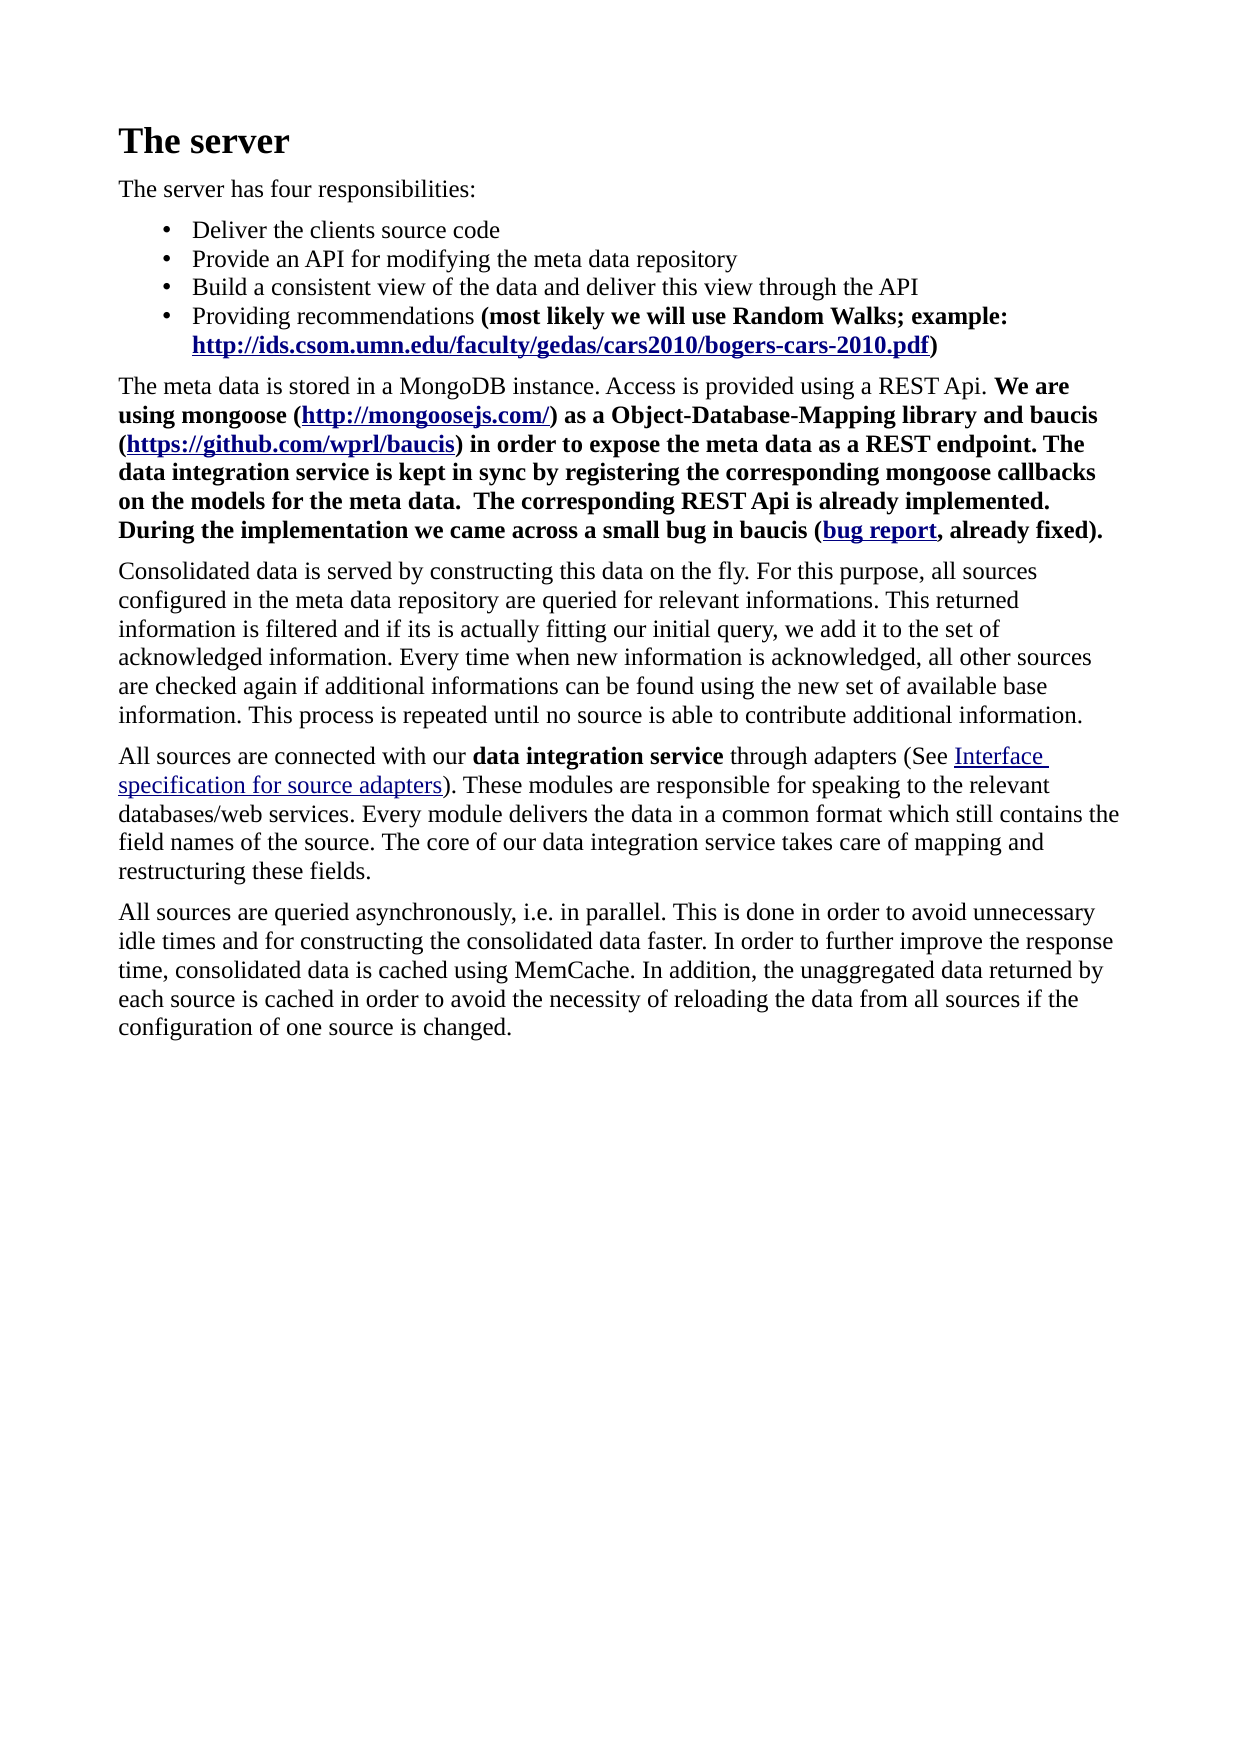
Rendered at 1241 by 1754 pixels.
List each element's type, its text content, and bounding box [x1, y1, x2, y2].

text All sources are queried asynchronously, i.e. in parallel. This is done in order to avoid unnecessary idle times and for constructing the consolidated data faster. In order to further improve the response time, consolidated data is cached using MemCache. In addition, the unaggregated data returned by each source is cached in order to avoid the necessity of reloading the data from all sources if the configuration of one source is changed. [118, 897, 1122, 1041]
subtitle The server [118, 118, 1122, 161]
text Consolidated data is served by constructing this data on the fly. For this purpose, all sources configured in the meta data repository are queried for relevant informations. This returned information is filtered and if its is actually fitting our initial query, we add it to the set of acknowledged information. Every time when new information is acknowledged, all other sources are checked again if additional informations can be found using the new set of available base information. This process is repeated until no source is able to contribute additional information. [118, 556, 1122, 729]
list Provide an API for modifying the meta data repository [162, 244, 1122, 272]
text The server has four responsibilities: [118, 174, 1122, 202]
list Deliver the clients source code [162, 215, 1122, 244]
text All sources are connected with our data integration service through adapters (See Interface specification for source adapters). These modules are responsible for speaking to the relevant databases/web services. Every module delivers the data in a common format which still contains the field names of the source. The core of our data integration service takes care of mapping and restructuring these fields. [118, 741, 1122, 885]
text The meta data is stored in a MongoDB instance. Access is provided using a REST Api. We are using mongoose (http://mongoosejs.com/) as a Object-Database-Mapping library and baucis (https://github.com/wprl/baucis) in order to expose the meta data as a REST endpoint. The data integration service is kept in sync by registering the corresponding mongoose callbacks on the models for the meta data. The corresponding REST Api is already implemented. During the implementation we came across a small bug in baucis (bug report, already fixed). [118, 371, 1122, 544]
list Build a consistent view of the data and deliver this view through the API [162, 272, 1122, 301]
list Providing recommendations (most likely we will use Random Walks; example: http://ids.csom.umn.edu/faculty/gedas/cars2010/bogers-cars-2010.pdf) [162, 301, 1122, 359]
